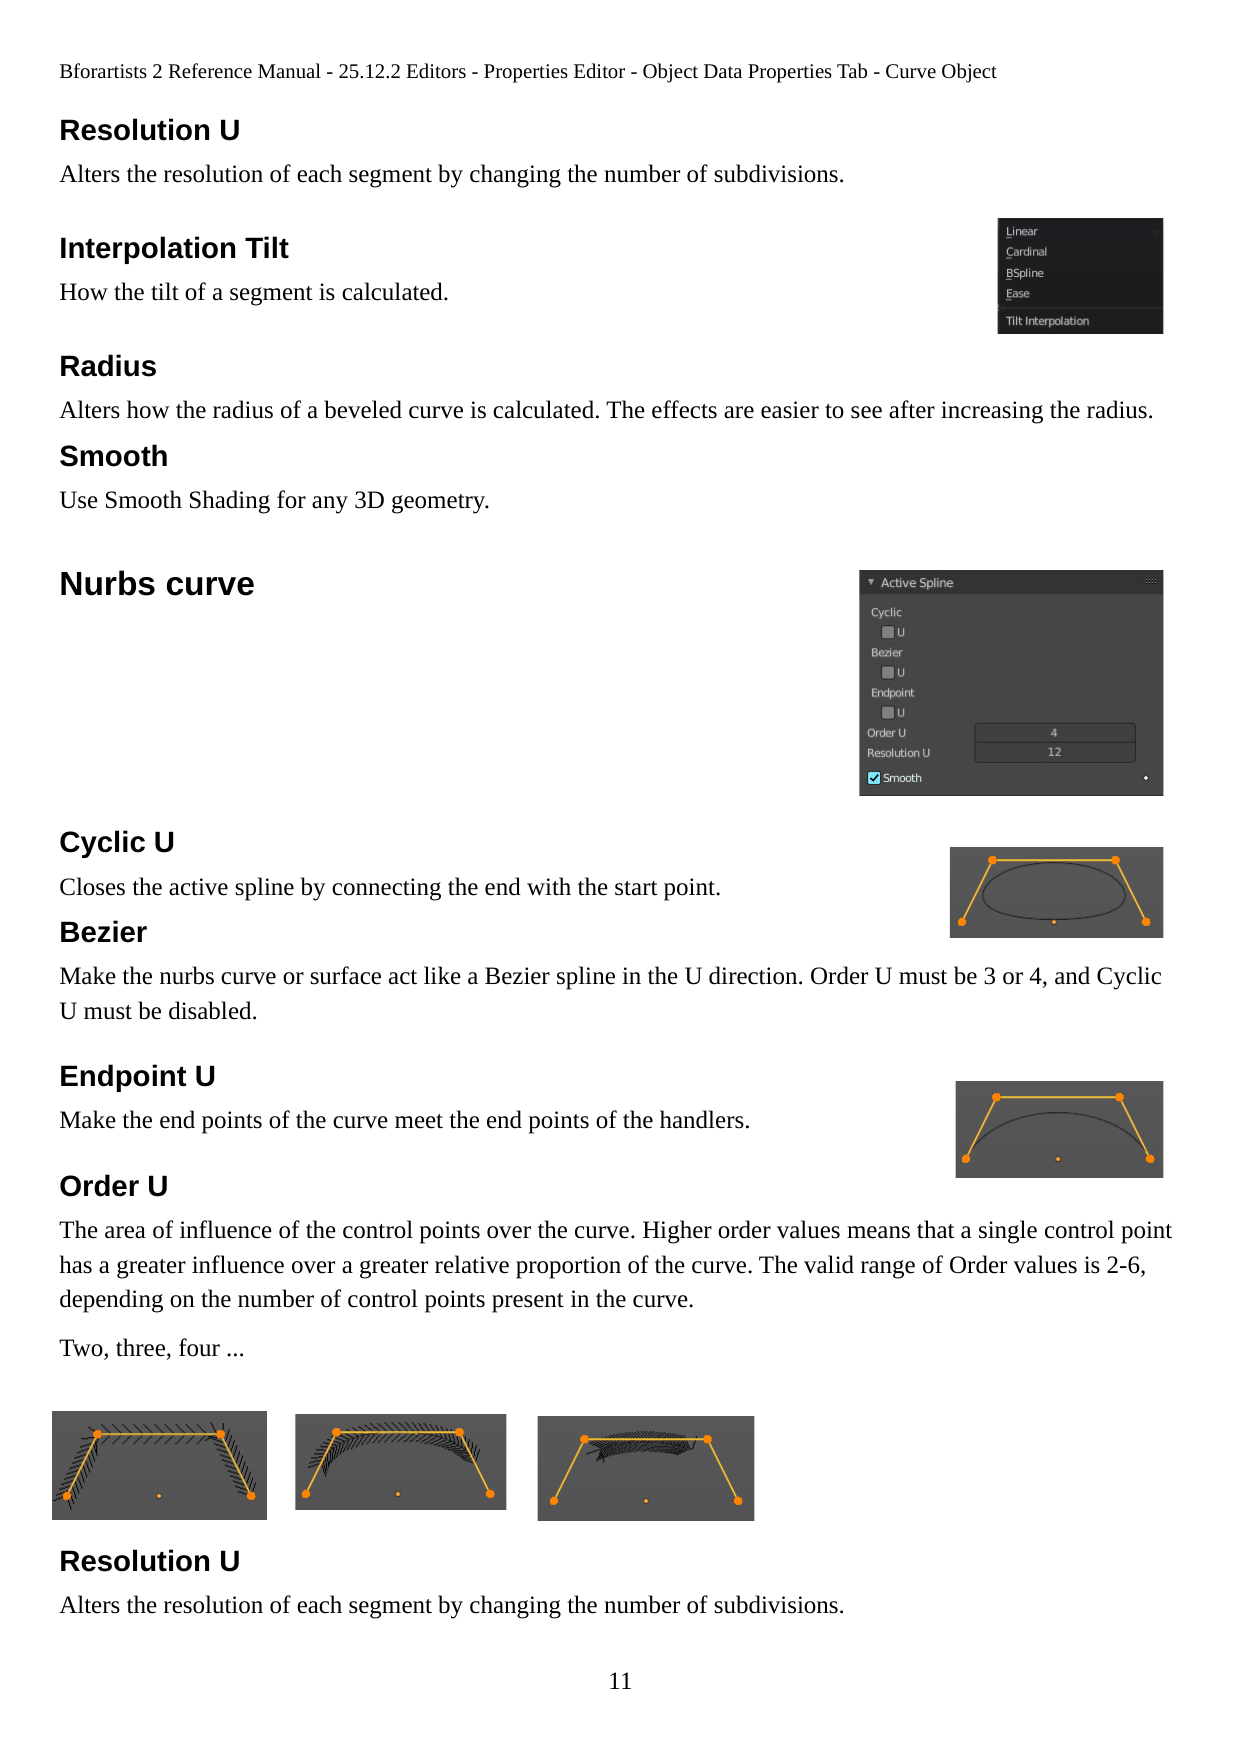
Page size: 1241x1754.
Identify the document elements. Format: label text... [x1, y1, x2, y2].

text Closes the active spline by connecting the end with the start point. [59, 872, 949, 900]
subtitle [1164, 231, 1181, 265]
subtitle Endpoint U [59, 1059, 1181, 1093]
picture [295, 1414, 507, 1510]
text Make the nurbs curve or surface act like a Bezier spline in the U direction. Order U must be 3 or 4, and Cyclic U must be disabled. [59, 961, 1181, 1024]
subtitle Smooth [59, 439, 1181, 473]
picture [537, 1416, 755, 1521]
text How the tilt of a segment is calculated. [59, 277, 997, 306]
text Two, three, four ... [59, 1333, 1181, 1362]
text Alters the resolution of each segment by changing the number of subdivisions. [59, 1591, 1181, 1619]
picture [52, 1411, 267, 1520]
picture [997, 218, 1164, 334]
picture [859, 570, 1164, 796]
text Make the end points of the curve meet the end points of the handlers. [59, 1106, 955, 1134]
text The area of influence of the control points over the curve. Higher order values means that a single control point has a greater influence over a greater relative proportion of the curve. The valid range of Order values is 2-6, depending on the number of control points present in the curve. [59, 1216, 1181, 1313]
picture [949, 847, 1164, 938]
subtitle Interpolation Tilt [59, 231, 997, 265]
subtitle Resolution U [59, 1544, 1181, 1578]
subtitle Bezier [59, 915, 1181, 949]
picture [955, 1081, 1164, 1178]
subtitle Radius [59, 349, 1181, 383]
subtitle Order U [59, 1169, 1181, 1203]
text Use Smooth Shading for any 3D geometry. [59, 485, 1181, 514]
text Alters the resolution of each segment by changing the number of subdivisions. [59, 159, 1181, 188]
subtitle Nurbs curve [59, 563, 1181, 602]
subtitle Cyclic U [59, 825, 1181, 859]
subtitle Resolution U [59, 113, 1181, 146]
text Alters how the radius of a beveled curve is calculated. The effects are easier to see after increasing the radius. [59, 396, 1181, 424]
